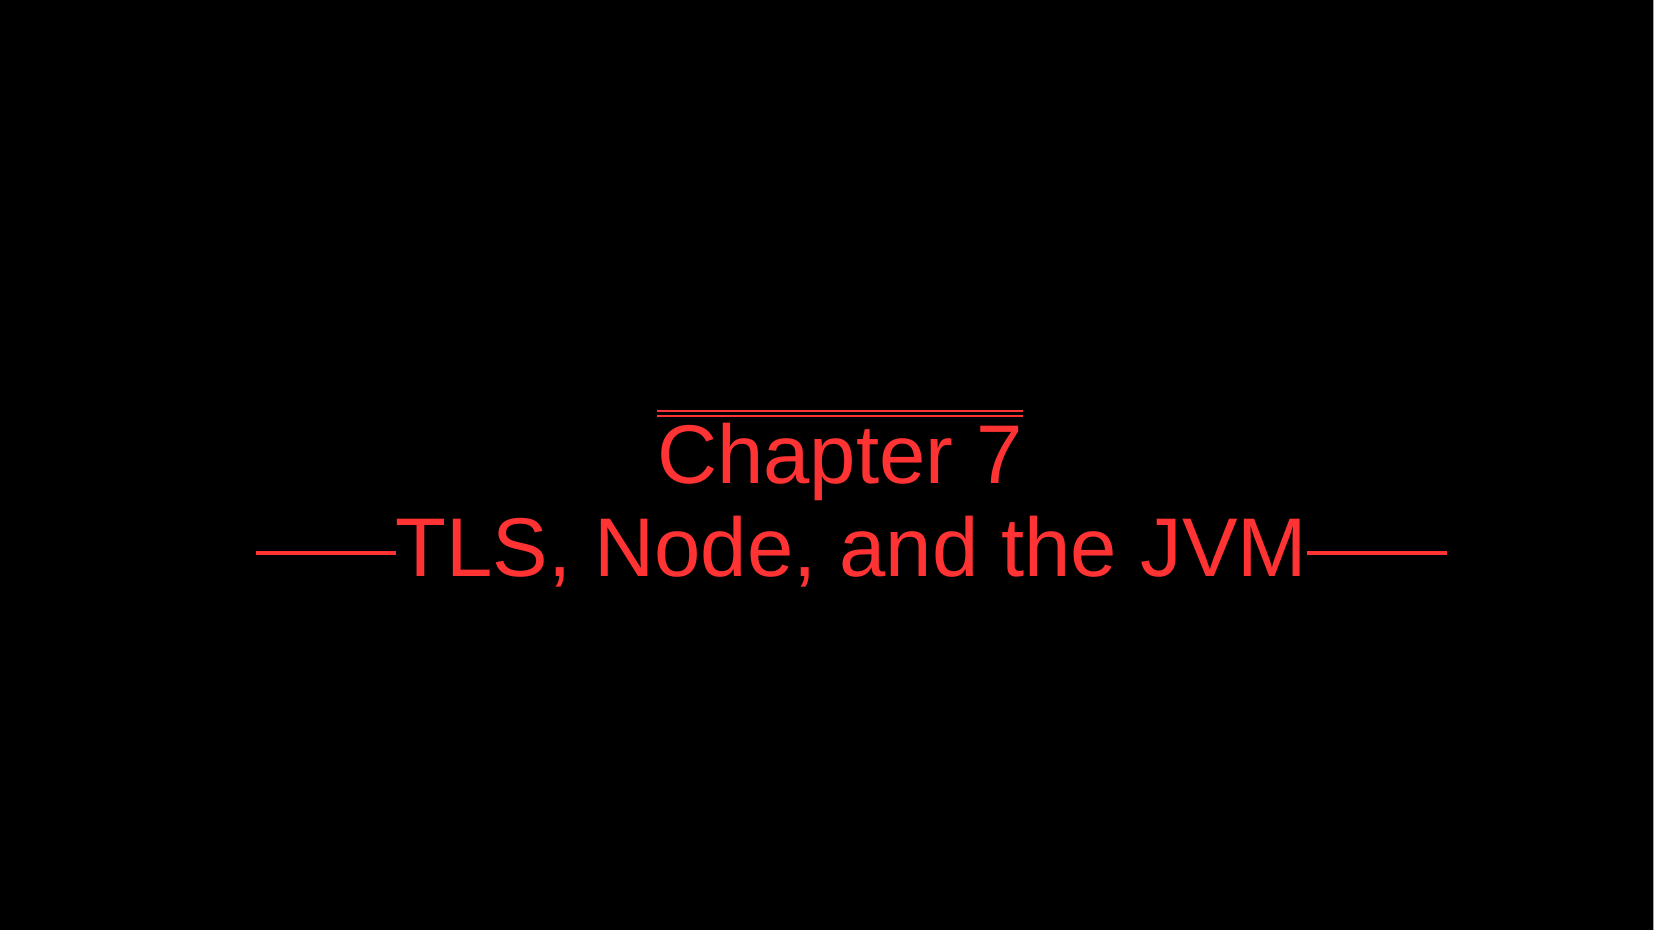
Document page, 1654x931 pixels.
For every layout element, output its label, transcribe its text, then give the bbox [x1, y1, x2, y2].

text_box Chapter 7 TLS, Node, and the JVM [165, 401, 1516, 777]
